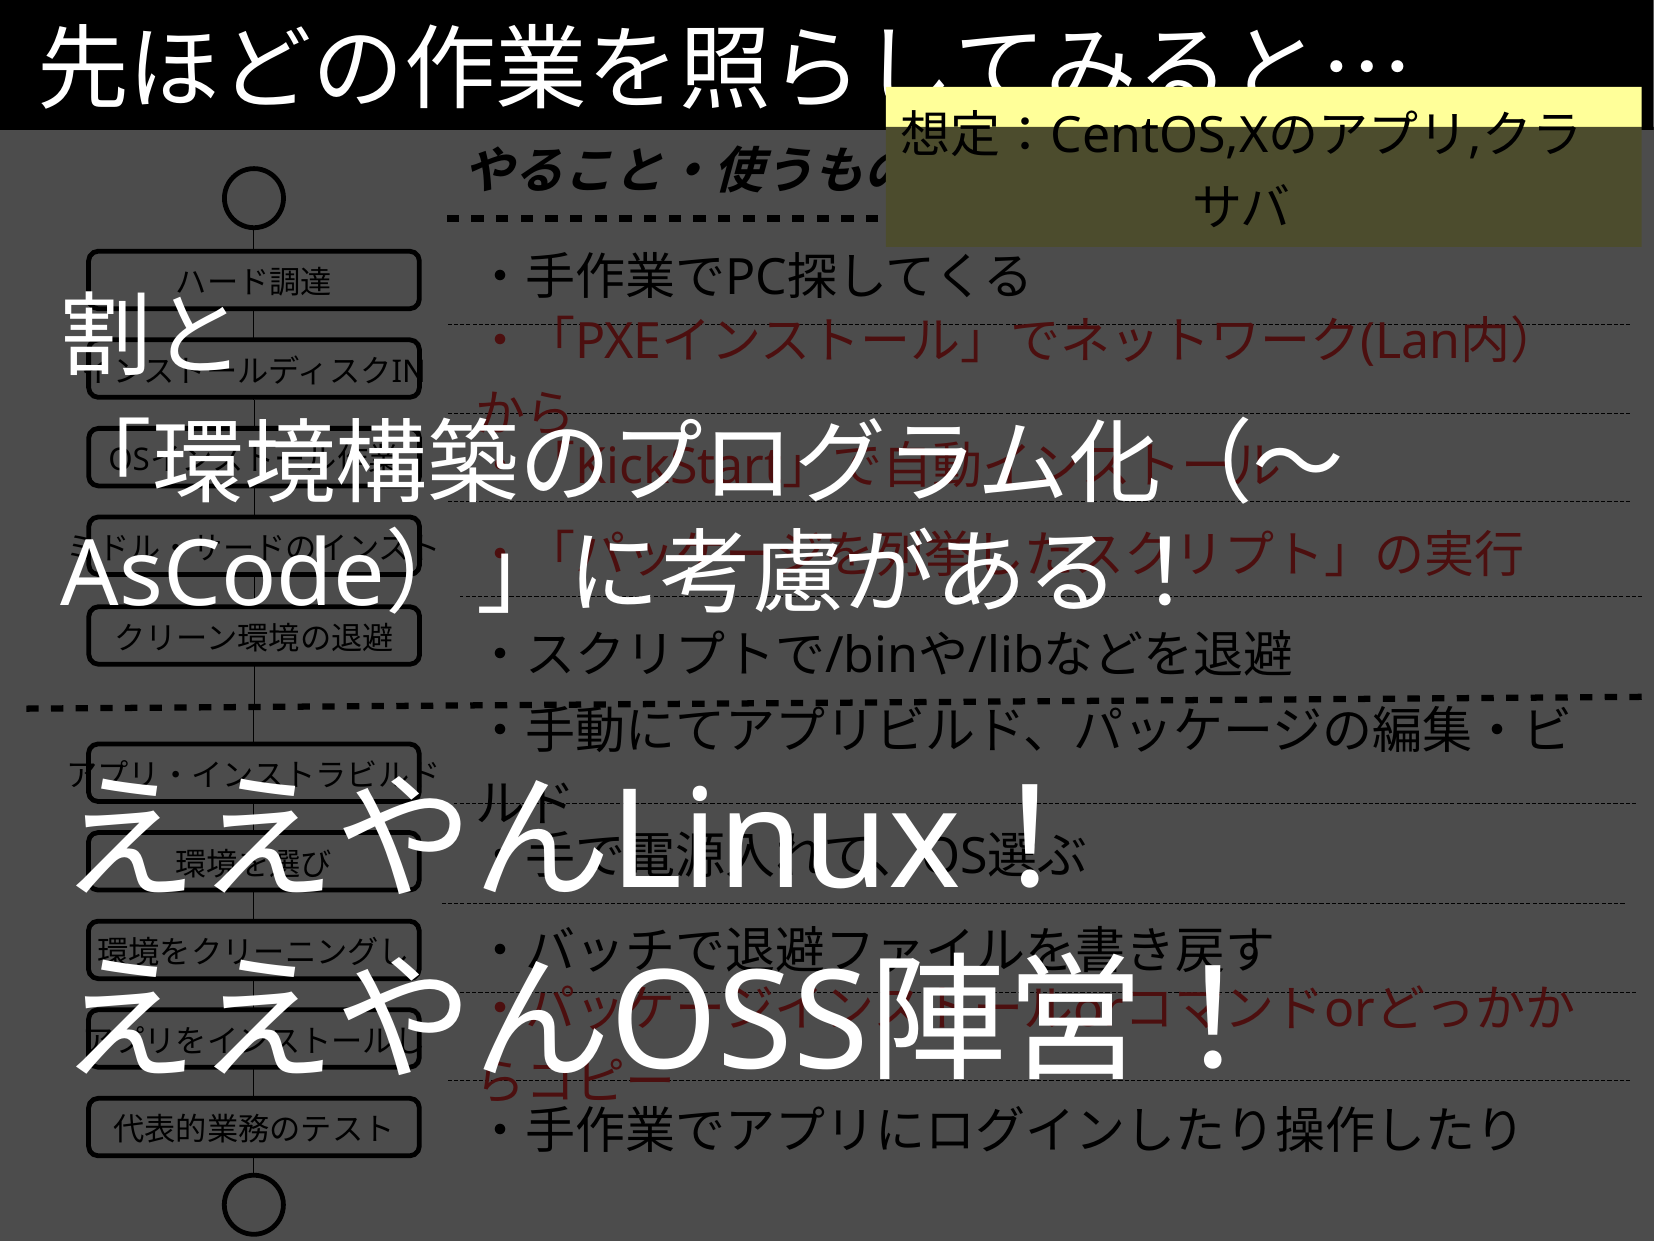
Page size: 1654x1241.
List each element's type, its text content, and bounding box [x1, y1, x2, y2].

title 先ほどの作業を照らしてみると… [22, 0, 1653, 126]
list 割と 「環境構築のプログラム化（〜AsCode）」に考慮がある！ ええやんLinux！ ええやんOSS陣営！ [0, 126, 1654, 1241]
